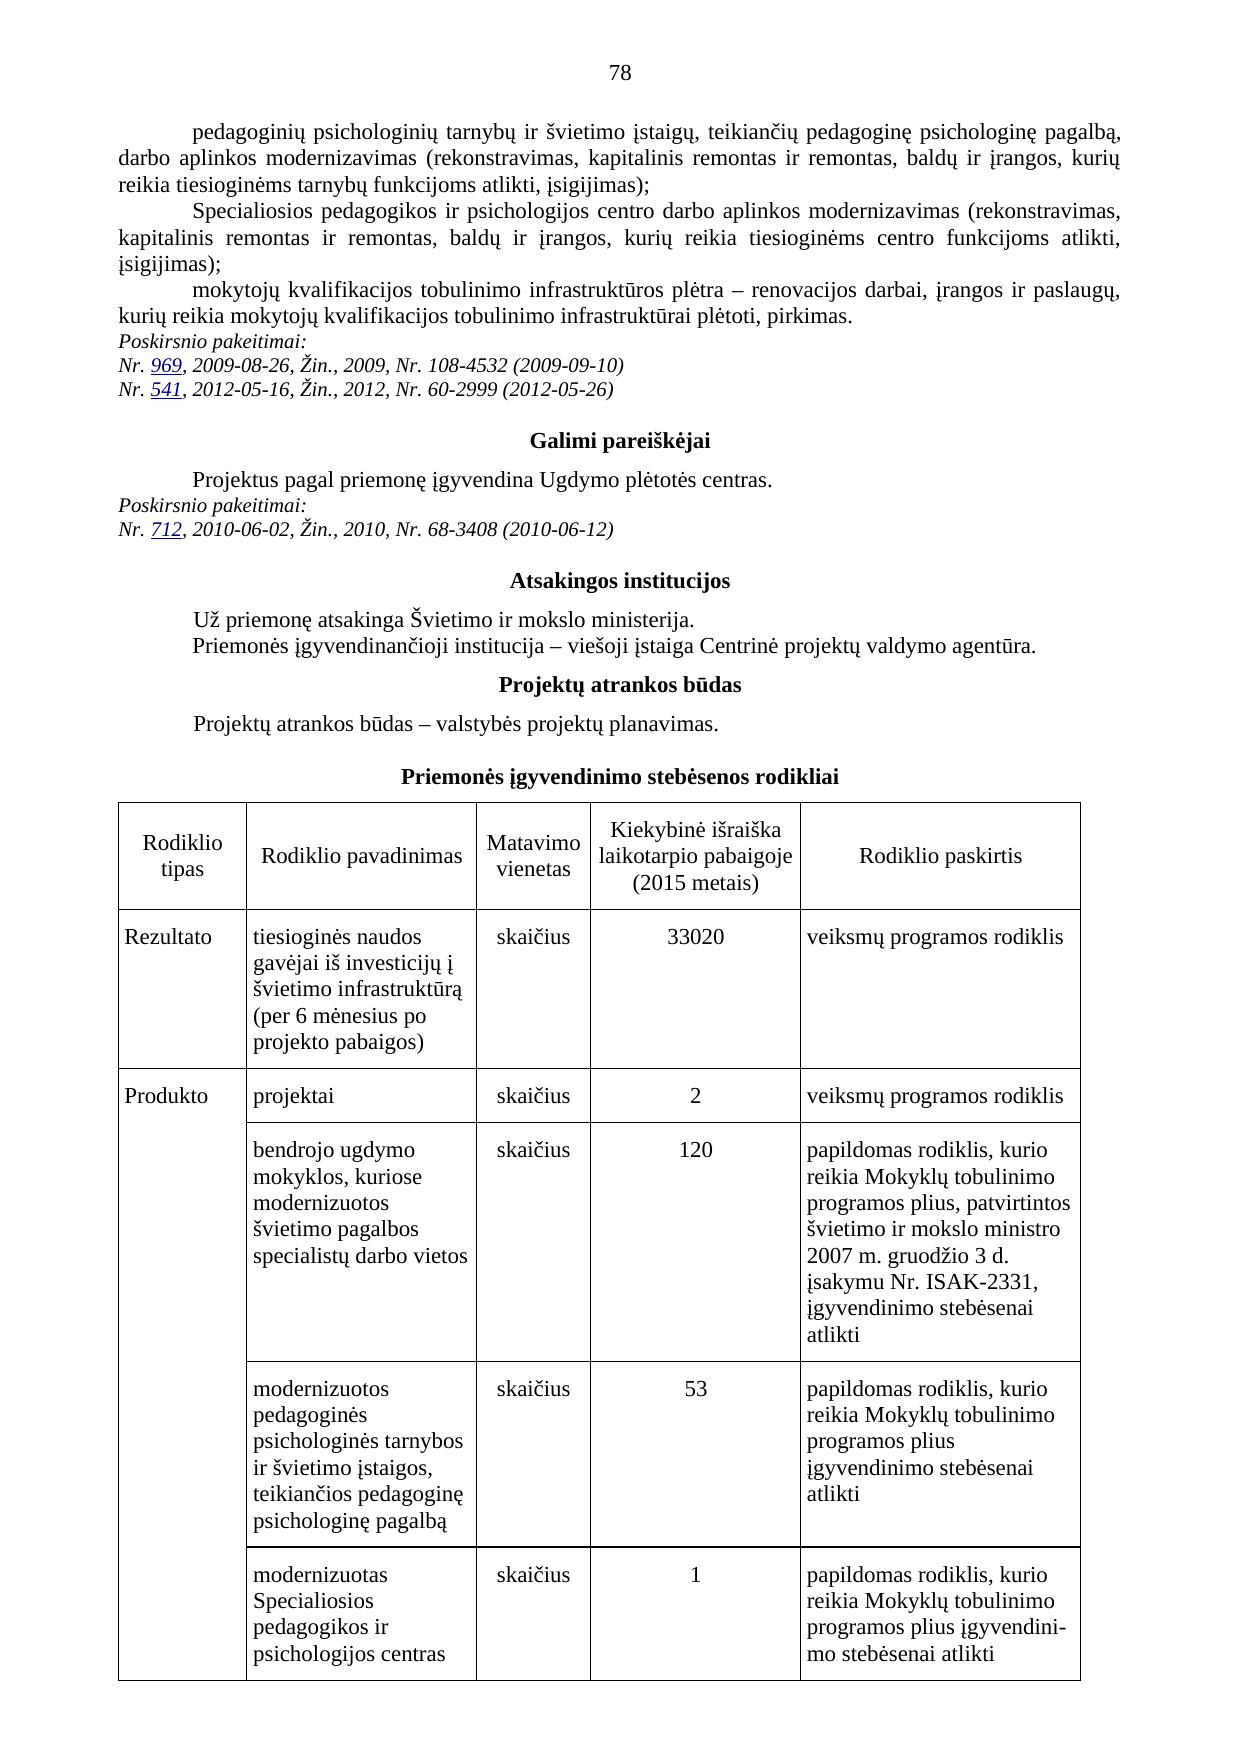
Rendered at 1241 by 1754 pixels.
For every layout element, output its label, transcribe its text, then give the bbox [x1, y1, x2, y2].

text Projektus pagal priemonę įgyvendina Ugdymo plėtotės centras. [118, 466, 1122, 493]
table_cell Rezultato [119, 910, 246, 1068]
table_header Matavimo vienetas [477, 803, 590, 908]
table_cell veiksmų programos rodiklis [801, 910, 1080, 1068]
table_cell 1 [591, 1548, 800, 1679]
text Nr. 712, 2010-06-02, Žin., 2010, Nr. 68-3408 (2010-06-12) [118, 517, 1122, 541]
text Priemonės įgyvendinančioji institucija – viešoji įstaiga Centrinė projektų valdymo agentūra. [118, 632, 1122, 659]
table_cell tiesioginės naudos gavėjai iš investicijų į švietimo infrastruktūrą (per 6 mėnesius po projekto pabaigos) [247, 910, 476, 1068]
table_cell modernizuotos pedagoginės psichologinės tarnybos ir švietimo įstaigos, teikiančios pedagoginę psichologinę pagalbą [247, 1362, 476, 1546]
table_cell veiksmų programos rodiklis [801, 1069, 1080, 1122]
text pedagoginių psichologinių tarnybų ir švietimo įstaigų, teikiančių pedagoginę psichologinę pagalbą, darbo aplinkos modernizavimas (rekonstravimas, kapitalinis remontas ir remontas, baldų ir įrangos, kurių reikia tiesioginėms tarnybų funkcijoms atlikti, įsigijimas); [118, 118, 1122, 197]
table_cell 53 [591, 1362, 800, 1546]
table_cell skaičius [477, 910, 590, 1068]
table_cell bendrojo ugdymo mokyklos, kuriose modernizuotos švietimo pagalbos specialistų darbo vietos [247, 1123, 476, 1361]
table_cell skaičius [477, 1362, 590, 1546]
text Projektų atrankos būdas [118, 671, 1122, 698]
table_cell papildomas rodiklis, kurio reikia Mokyklų tobulinimo programos plius, patvirtintos švietimo ir mokslo ministro 2007 m. gruodžio 3 d. įsakymu Nr. ISAK-2331, įgyvendinimo stebėsenai atlikti [801, 1123, 1080, 1361]
table_cell projektai [247, 1069, 476, 1122]
table_cell skaičius [477, 1548, 590, 1679]
text Priemonės įgyvendinimo stebėsenos rodikliai [118, 763, 1122, 789]
table_cell skaičius [477, 1069, 590, 1122]
text Specialiosios pedagogikos ir psichologijos centro darbo aplinkos modernizavimas (rekonstravimas, kapitalinis remontas ir remontas, baldų ir įrangos, kurių reikia tiesioginėms centro funkcijoms atlikti, įsigijimas); [118, 197, 1122, 276]
text Poskirsnio pakeitimai: [118, 493, 1122, 517]
table_cell 33020 [591, 910, 800, 1068]
table_cell papildomas rodiklis, kurio reikia Mokyklų tobulinimo programos plius įgyvendini­mo stebėsenai atlikti [801, 1548, 1080, 1679]
text Atsakingos institucijos [118, 567, 1122, 593]
table_cell papildomas rodiklis, kurio reikia Mokyklų tobulinimo programos plius įgyvendinimo stebėsenai atlikti [801, 1362, 1080, 1546]
text Poskirsnio pakeitimai: [118, 329, 1122, 353]
text Galimi pareiškėjai [118, 427, 1122, 454]
table_header Rodiklio paskirtis [801, 803, 1080, 908]
table_cell 120 [591, 1123, 800, 1361]
text Projektų atrankos būdas – valstybės projektų planavimas. [156, 710, 1122, 736]
table_header Kiekybinė išraiška laikotarpio pabaigoje (2015 metais) [591, 803, 800, 908]
table_cell skaičius [477, 1123, 590, 1361]
table_header Rodiklio tipas [119, 803, 246, 908]
text Nr. 969, 2009-08-26, Žin., 2009, Nr. 108-4532 (2009-09-10) [118, 353, 1122, 377]
table_cell modernizuotas Specialiosios pedagogikos ir psichologijos centras [247, 1548, 476, 1679]
text Už priemonę atsakinga Švietimo ir mokslo ministerija. [118, 606, 1122, 632]
table_cell Produkto [119, 1069, 246, 1679]
text Nr. 541, 2012-05-16, Žin., 2012, Nr. 60-2999 (2012-05-26) [118, 377, 1122, 401]
text mokytojų kvalifikacijos tobulinimo infrastruktūros plėtra – renovacijos darbai, įrangos ir paslaugų, kurių reikia mokytojų kvalifikacijos tobulinimo infrastruktūrai plėtoti, pirkimas. [118, 276, 1122, 329]
table_header Rodiklio pavadinimas [247, 803, 476, 908]
table_cell 2 [591, 1069, 800, 1122]
